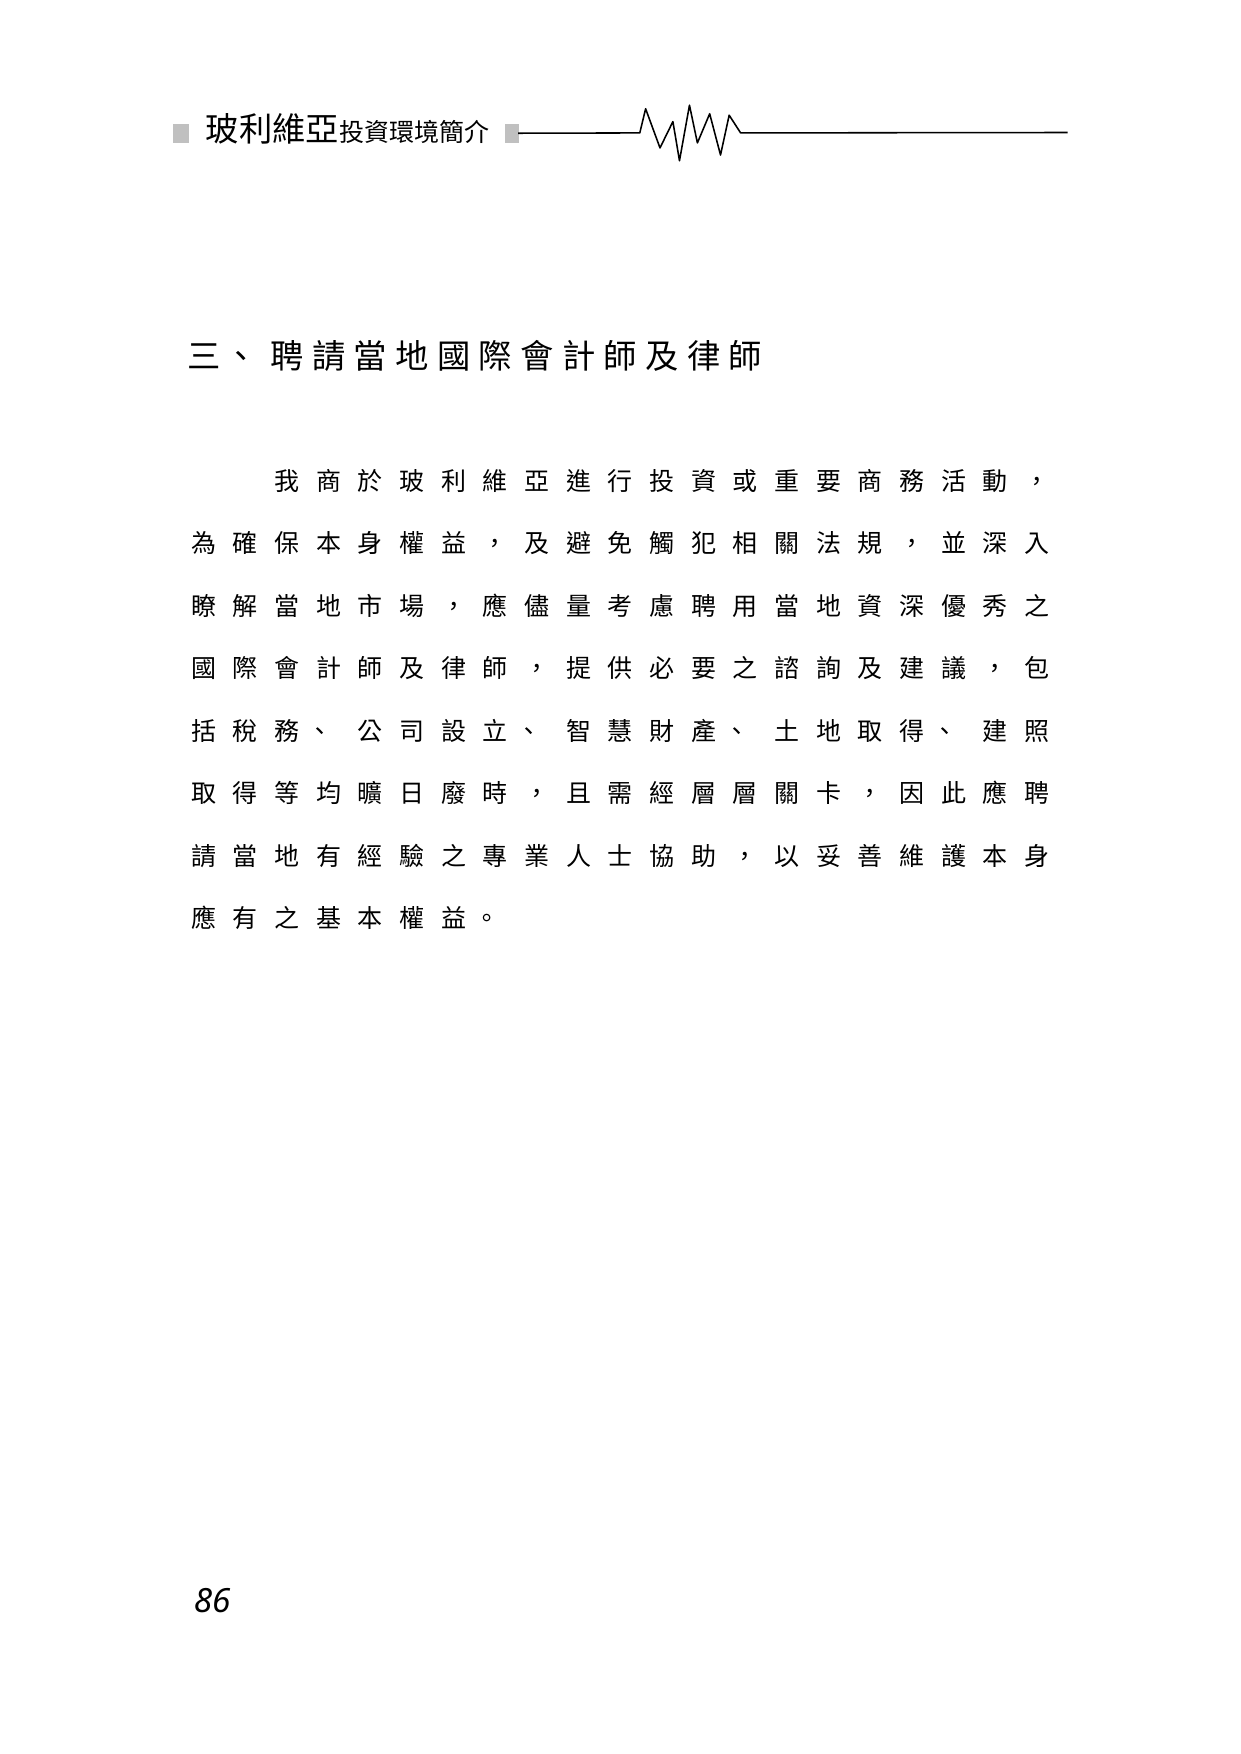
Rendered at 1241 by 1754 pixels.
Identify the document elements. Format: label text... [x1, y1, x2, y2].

text 三、聘請當地國際會計師及律師 [183, 313, 1058, 375]
text 我商於玻利維亞進行投資或重要商務活動，為確保本身權益，及避免觸犯相關法規，並深入瞭解當地市場，應儘量考慮聘用當地資深優秀之國際會計師及律師，提供必要之諮詢及建議，包括稅務、公司設立、智慧財產、土地取得、建照取得等均曠日廢時，且需經層層關卡，因此應聘請當地有經驗之專業人士協助，以妥善維護本身應有之基本權益。 [183, 438, 1058, 938]
